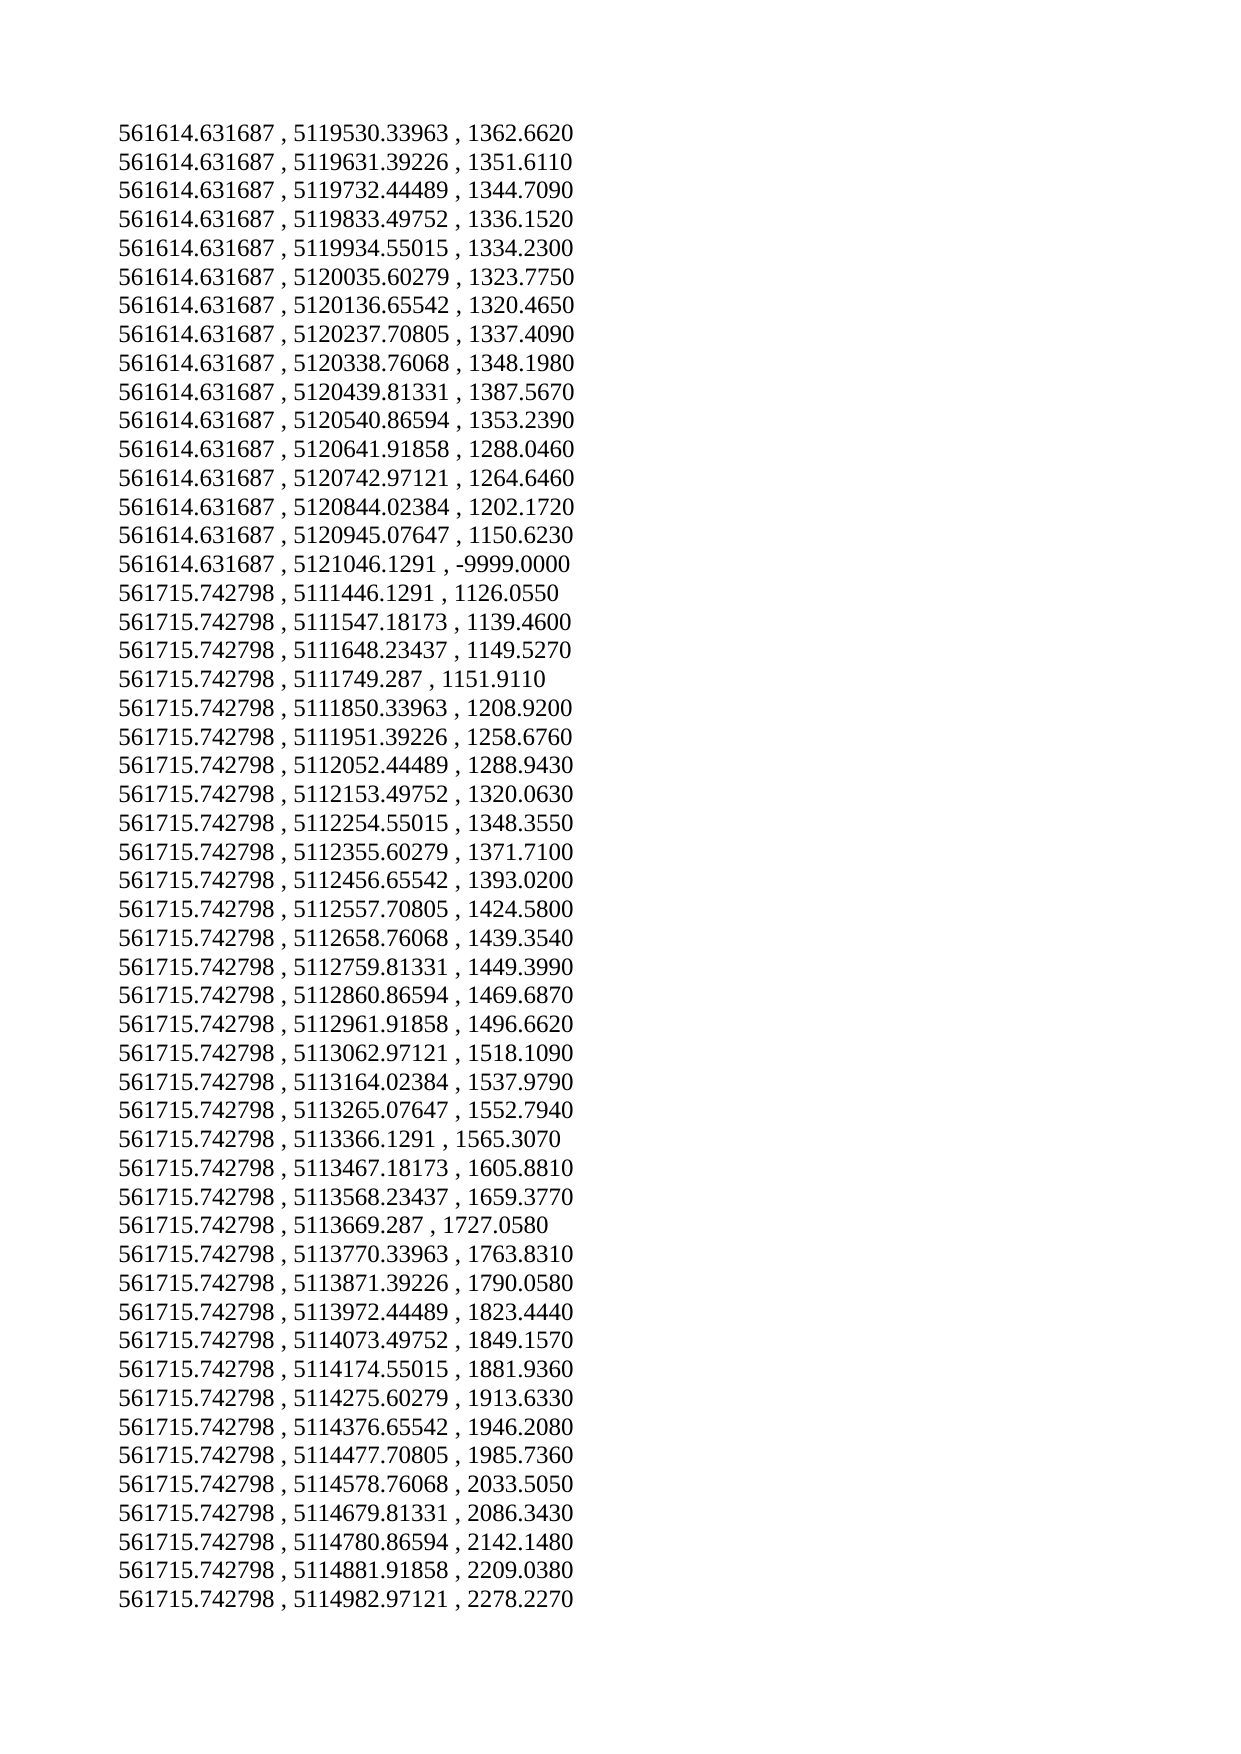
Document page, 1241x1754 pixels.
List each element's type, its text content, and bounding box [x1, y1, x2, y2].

text 561715.742798 , 5113770.33963 , 1763.8310 [118, 1239, 1122, 1268]
text 561614.631687 , 5119732.44489 , 1344.7090 [118, 176, 1122, 204]
text 561715.742798 , 5112557.70805 , 1424.5800 [118, 894, 1122, 923]
text 561715.742798 , 5111951.39226 , 1258.6760 [118, 722, 1122, 751]
text 561715.742798 , 5114780.86594 , 2142.1480 [118, 1527, 1122, 1556]
text 561715.742798 , 5111446.1291 , 1126.0550 [118, 578, 1122, 607]
text 561715.742798 , 5113164.02384 , 1537.9790 [118, 1067, 1122, 1096]
text 561715.742798 , 5112153.49752 , 1320.0630 [118, 779, 1122, 808]
text 561614.631687 , 5120540.86594 , 1353.2390 [118, 406, 1122, 434]
text 561715.742798 , 5114376.65542 , 1946.2080 [118, 1412, 1122, 1441]
text 561715.742798 , 5111749.287 , 1151.9110 [118, 664, 1122, 693]
text 561715.742798 , 5112759.81331 , 1449.3990 [118, 952, 1122, 981]
text 561715.742798 , 5112658.76068 , 1439.3540 [118, 923, 1122, 952]
text 561715.742798 , 5113871.39226 , 1790.0580 [118, 1268, 1122, 1297]
text 561614.631687 , 5119631.39226 , 1351.6110 [118, 147, 1122, 176]
text 561715.742798 , 5113467.18173 , 1605.8810 [118, 1153, 1122, 1182]
text 561715.742798 , 5114477.70805 , 1985.7360 [118, 1441, 1122, 1469]
text 561614.631687 , 5120237.70805 , 1337.4090 [118, 319, 1122, 348]
text 561715.742798 , 5111648.23437 , 1149.5270 [118, 636, 1122, 664]
text 561715.742798 , 5111547.18173 , 1139.4600 [118, 607, 1122, 636]
text 561614.631687 , 5119530.33963 , 1362.6620 [118, 118, 1122, 147]
text 561614.631687 , 5120035.60279 , 1323.7750 [118, 262, 1122, 291]
text 561614.631687 , 5120844.02384 , 1202.1720 [118, 492, 1122, 521]
text 561614.631687 , 5119934.55015 , 1334.2300 [118, 233, 1122, 262]
text 561715.742798 , 5112860.86594 , 1469.6870 [118, 981, 1122, 1009]
text 561614.631687 , 5120338.76068 , 1348.1980 [118, 348, 1122, 377]
text 561715.742798 , 5114982.97121 , 2278.2270 [118, 1584, 1122, 1613]
text 561715.742798 , 5114275.60279 , 1913.6330 [118, 1383, 1122, 1412]
text 561715.742798 , 5114174.55015 , 1881.9360 [118, 1354, 1122, 1383]
text 561614.631687 , 5120439.81331 , 1387.5670 [118, 377, 1122, 406]
text 561715.742798 , 5113669.287 , 1727.0580 [118, 1211, 1122, 1239]
text 561614.631687 , 5120136.65542 , 1320.4650 [118, 291, 1122, 319]
text 561715.742798 , 5112456.65542 , 1393.0200 [118, 866, 1122, 894]
text 561614.631687 , 5121046.1291 , -9999.0000 [118, 549, 1122, 578]
text 561715.742798 , 5114073.49752 , 1849.1570 [118, 1326, 1122, 1354]
text 561715.742798 , 5114578.76068 , 2033.5050 [118, 1469, 1122, 1498]
text 561715.742798 , 5113972.44489 , 1823.4440 [118, 1297, 1122, 1326]
text 561715.742798 , 5112961.91858 , 1496.6620 [118, 1009, 1122, 1038]
text 561614.631687 , 5120742.97121 , 1264.6460 [118, 463, 1122, 492]
text 561715.742798 , 5113265.07647 , 1552.7940 [118, 1096, 1122, 1124]
text 561715.742798 , 5113366.1291 , 1565.3070 [118, 1124, 1122, 1153]
text 561614.631687 , 5120945.07647 , 1150.6230 [118, 521, 1122, 549]
text 561715.742798 , 5113062.97121 , 1518.1090 [118, 1038, 1122, 1067]
text 561715.742798 , 5114679.81331 , 2086.3430 [118, 1498, 1122, 1527]
text 561614.631687 , 5120641.91858 , 1288.0460 [118, 434, 1122, 463]
text 561715.742798 , 5114881.91858 , 2209.0380 [118, 1556, 1122, 1584]
text 561715.742798 , 5111850.33963 , 1208.9200 [118, 693, 1122, 722]
text 561715.742798 , 5113568.23437 , 1659.3770 [118, 1182, 1122, 1211]
text 561715.742798 , 5112254.55015 , 1348.3550 [118, 808, 1122, 837]
text 561715.742798 , 5112052.44489 , 1288.9430 [118, 751, 1122, 779]
text 561614.631687 , 5119833.49752 , 1336.1520 [118, 204, 1122, 233]
text 561715.742798 , 5112355.60279 , 1371.7100 [118, 837, 1122, 866]
